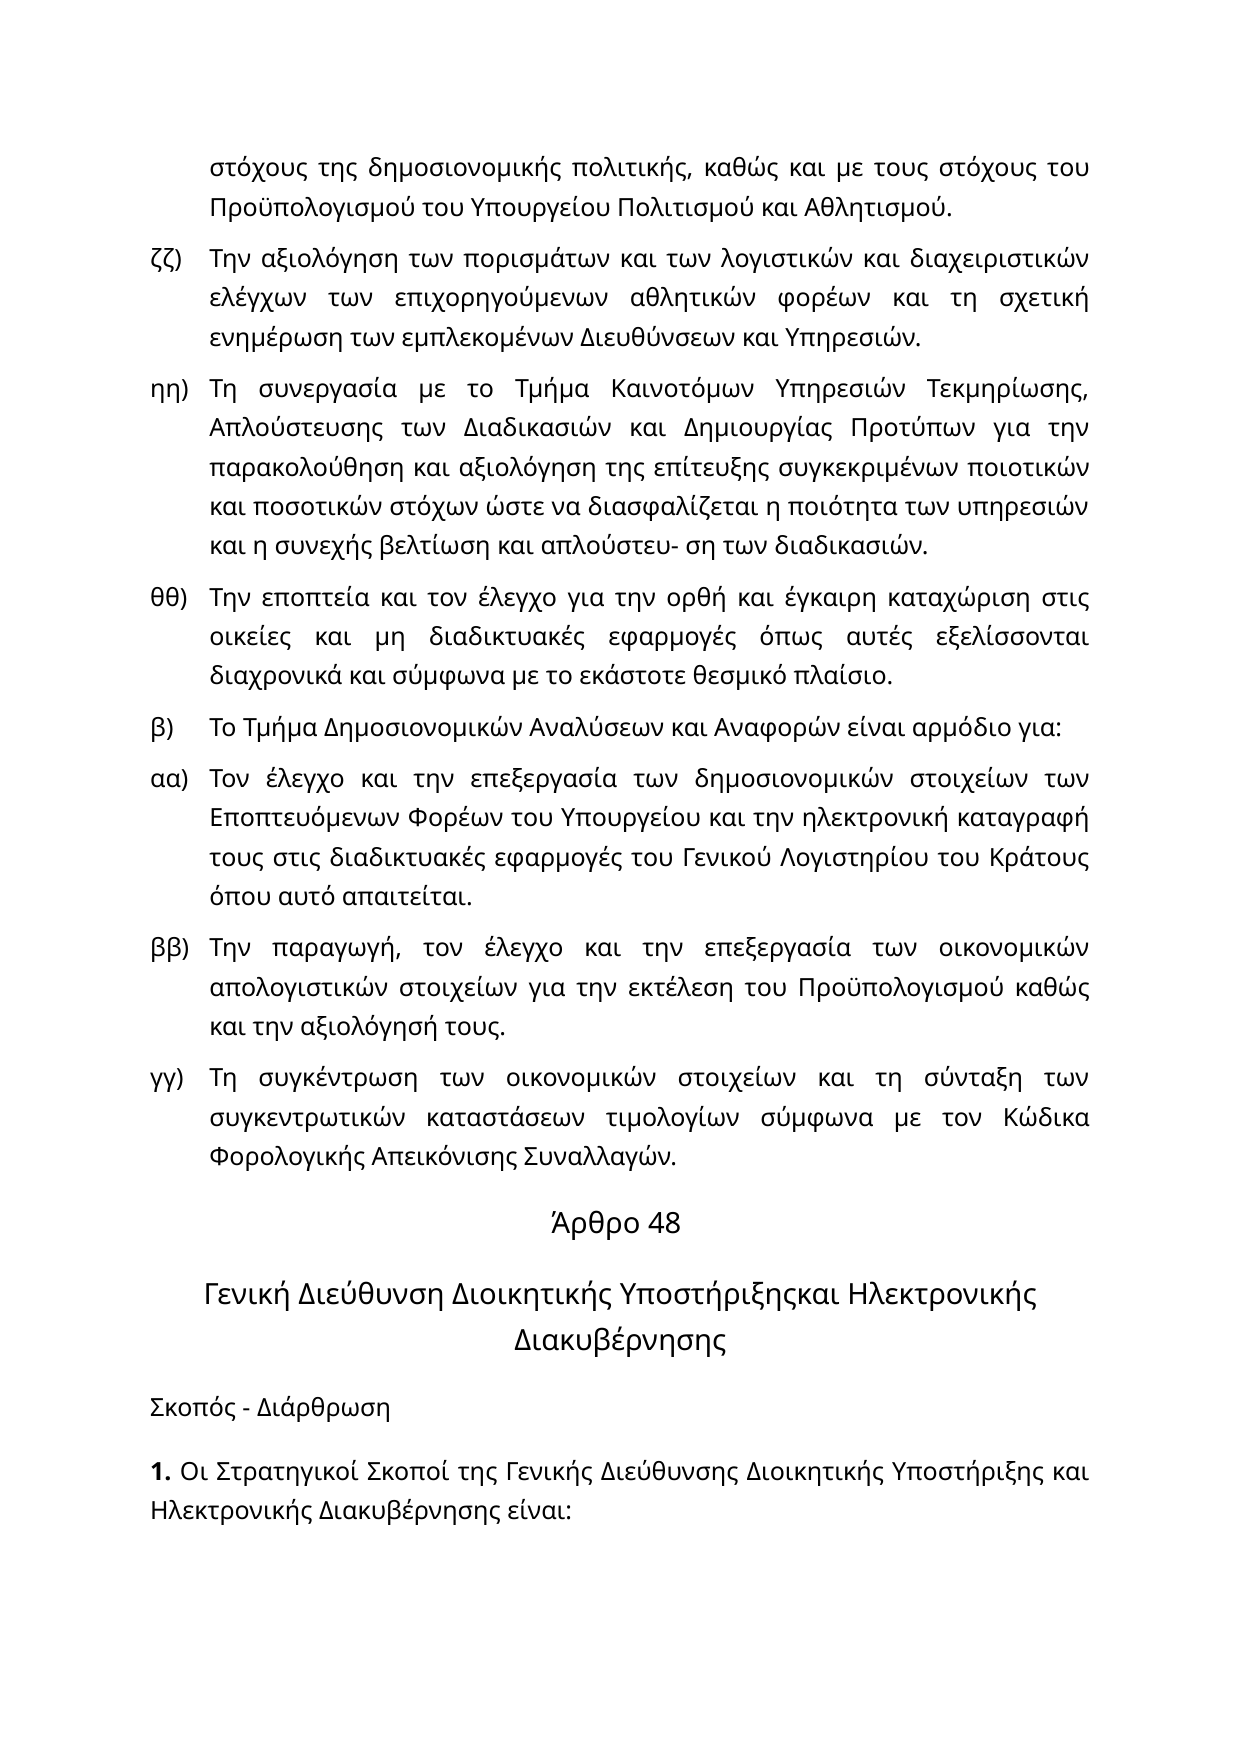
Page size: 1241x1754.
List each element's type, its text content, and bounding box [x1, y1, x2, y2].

subtitle Άρθρο 48 [150, 1202, 1090, 1242]
list β) Το Τμήμα Δημοσιονομικών Αναλύσεων και Αναφορών είναι αρμόδιο για: [150, 709, 1090, 743]
text Σκοπός - Διάρθρωση [150, 1389, 1090, 1423]
list ββ) Την παραγωγή, τον έλεγχο και την επεξεργασία των οικονομικών απολογιστικών στοιχείων για την εκτέλεση του Προϋπολογισμού καθώς και την αξιολόγησή τους. [150, 930, 1090, 1042]
list θθ) Την εποπτεία και τον έλεγχο για την ορθή και έγκαιρη καταχώριση στις οικείες και μη διαδικτυακές εφαρμογές όπως αυτές εξελίσσονται διαχρονικά και σύμφωνα με το εκάστοτε θεσμικό πλαίσιο. [150, 579, 1090, 692]
list στόχους της δημοσιονομικής πολιτικής, καθώς και με τους στόχους του Προϋπολογισμού του Υπουργείου Πολιτισμού και Αθλητισμού. [150, 150, 1090, 223]
subtitle Γενική Διεύθυνση Διοικητικής Υποστήριξηςκαι Ηλεκτρονικής Διακυβέρνησης [150, 1273, 1090, 1358]
text 1. Οι Στρατηγικοί Σκοποί της Γενικής Διεύθυνσης Διοικητικής Υποστήριξης και Ηλεκτρονικής Διακυβέρνησης είναι: [150, 1453, 1090, 1527]
list αα) Τον έλεγχο και την επεξεργασία των δημοσιονομικών στοιχείων των Εποπτευόμενων Φορέων του Υπουργείου και την ηλεκτρονική καταγραφή τους στις διαδικτυακές εφαρμογές του Γενικού Λογιστηρίου του Κράτους όπου αυτό απαιτείται. [150, 761, 1090, 912]
list ηη) Τη συνεργασία με το Τμήμα Καινοτόμων Υπηρεσιών Τεκμηρίωσης, Απλούστευσης των Διαδικασιών και Δημιουργίας Προτύπων για την παρακολούθηση και αξιολόγηση της επίτευξης συγκεκριμένων ποιοτικών και ποσοτικών στόχων ώστε να διασφαλίζεται η ποιότητα των υπηρεσιών και η συνεχής βελτίωση και απλούστευ- ση των διαδικασιών. [150, 371, 1090, 562]
list γγ) Τη συγκέντρωση των οικονομικών στοιχείων και τη σύνταξη των συγκεντρωτικών καταστάσεων τιμολογίων σύμφωνα με τον Κώδικα Φορολογικής Απεικόνισης Συναλλαγών. [150, 1060, 1090, 1172]
list ζζ) Την αξιολόγηση των πορισμάτων και των λογιστικών και διαχειριστικών ελέγχων των επιχορηγούμενων αθλητικών φορέων και τη σχετική ενημέρωση των εμπλεκομένων Διευθύνσεων και Υπηρεσιών. [150, 241, 1090, 353]
